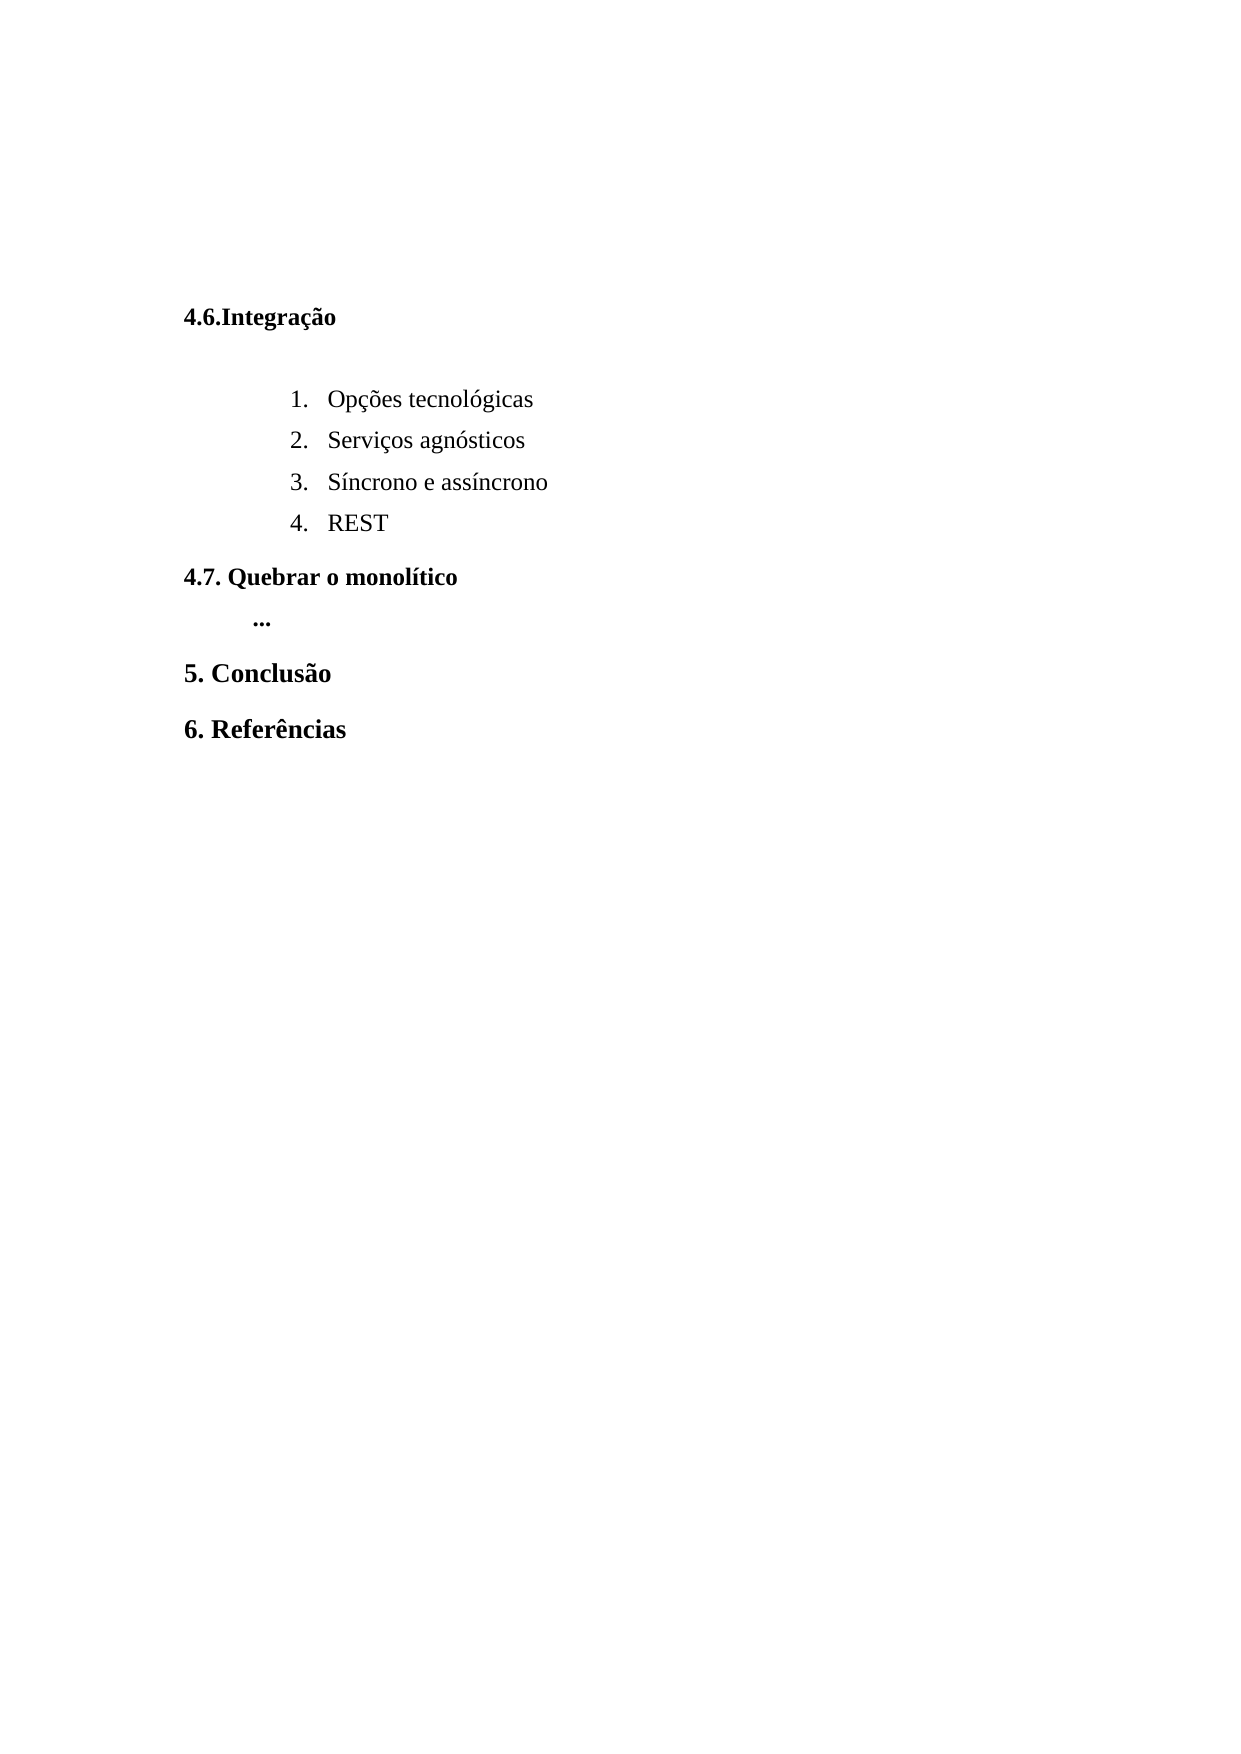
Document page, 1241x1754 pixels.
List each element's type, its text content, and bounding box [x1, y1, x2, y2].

list REST [290, 508, 1063, 537]
subtitle Conclusão [177, 657, 1063, 688]
subtitle Referências [177, 713, 1063, 744]
subtitle Integração [177, 302, 1063, 331]
subtitle Quebrar o monolítico [177, 562, 1063, 591]
text ... [177, 603, 1063, 632]
list Opções tecnológicas [290, 384, 1063, 413]
list Serviços agnósticos [290, 426, 1063, 454]
list Síncrono e assíncrono [290, 467, 1063, 496]
